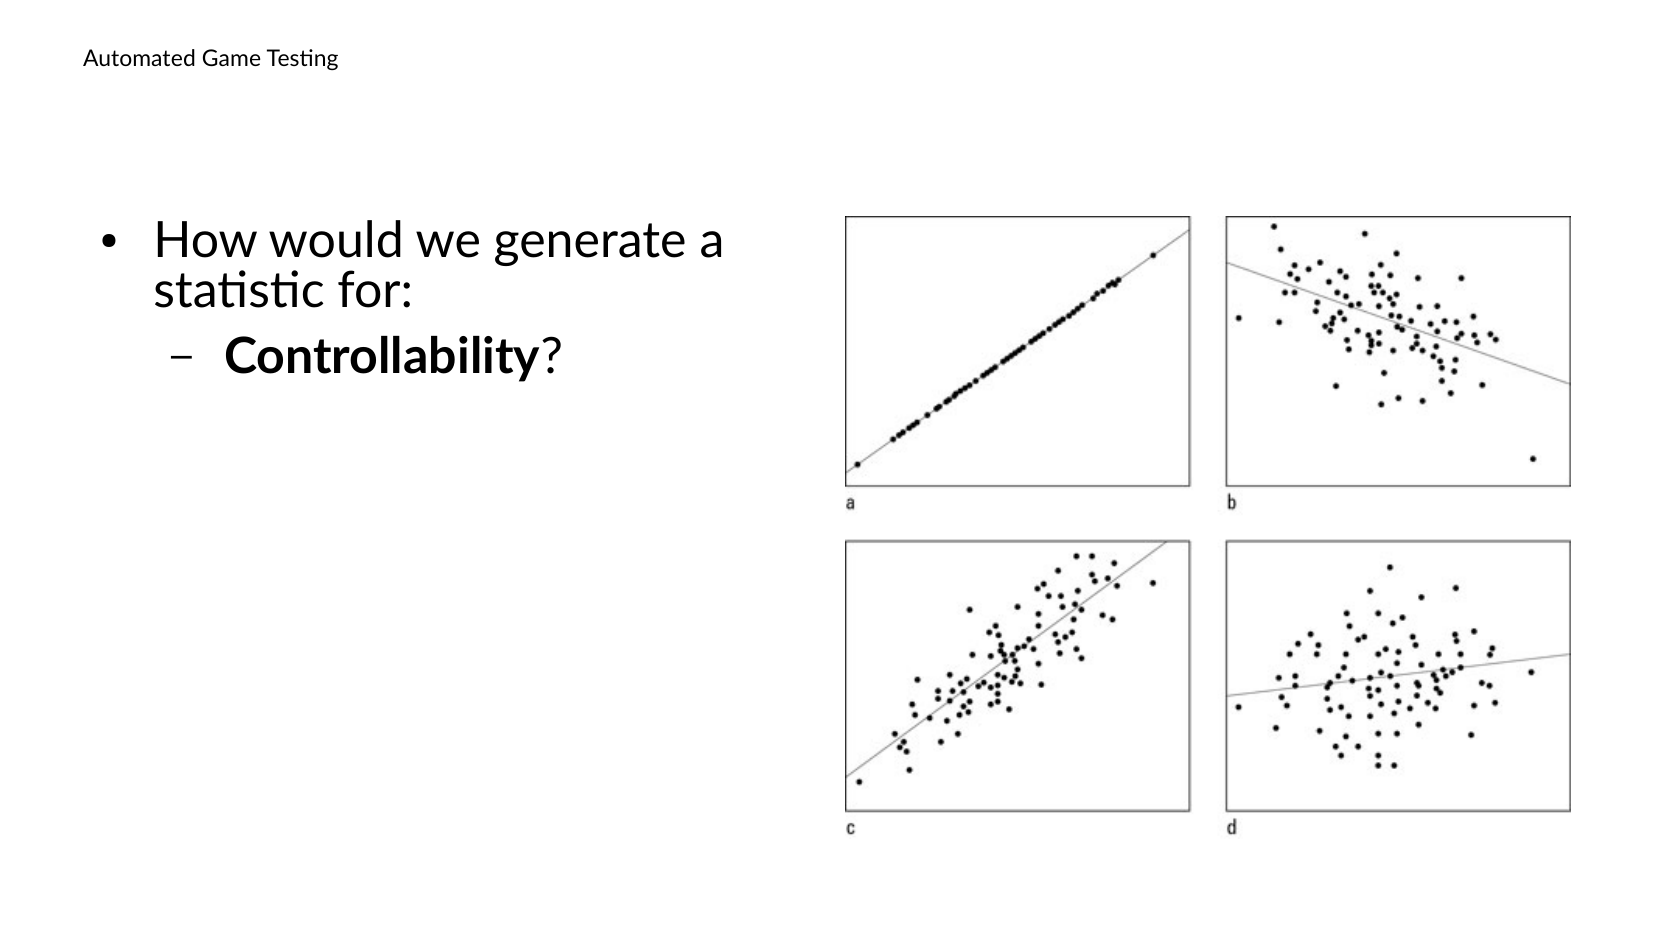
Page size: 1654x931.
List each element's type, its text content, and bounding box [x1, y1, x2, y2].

list How would we generate a statistic for: Controllability? [82, 217, 809, 839]
picture [845, 216, 1571, 839]
title Automated Game Testing [83, 0, 1571, 119]
